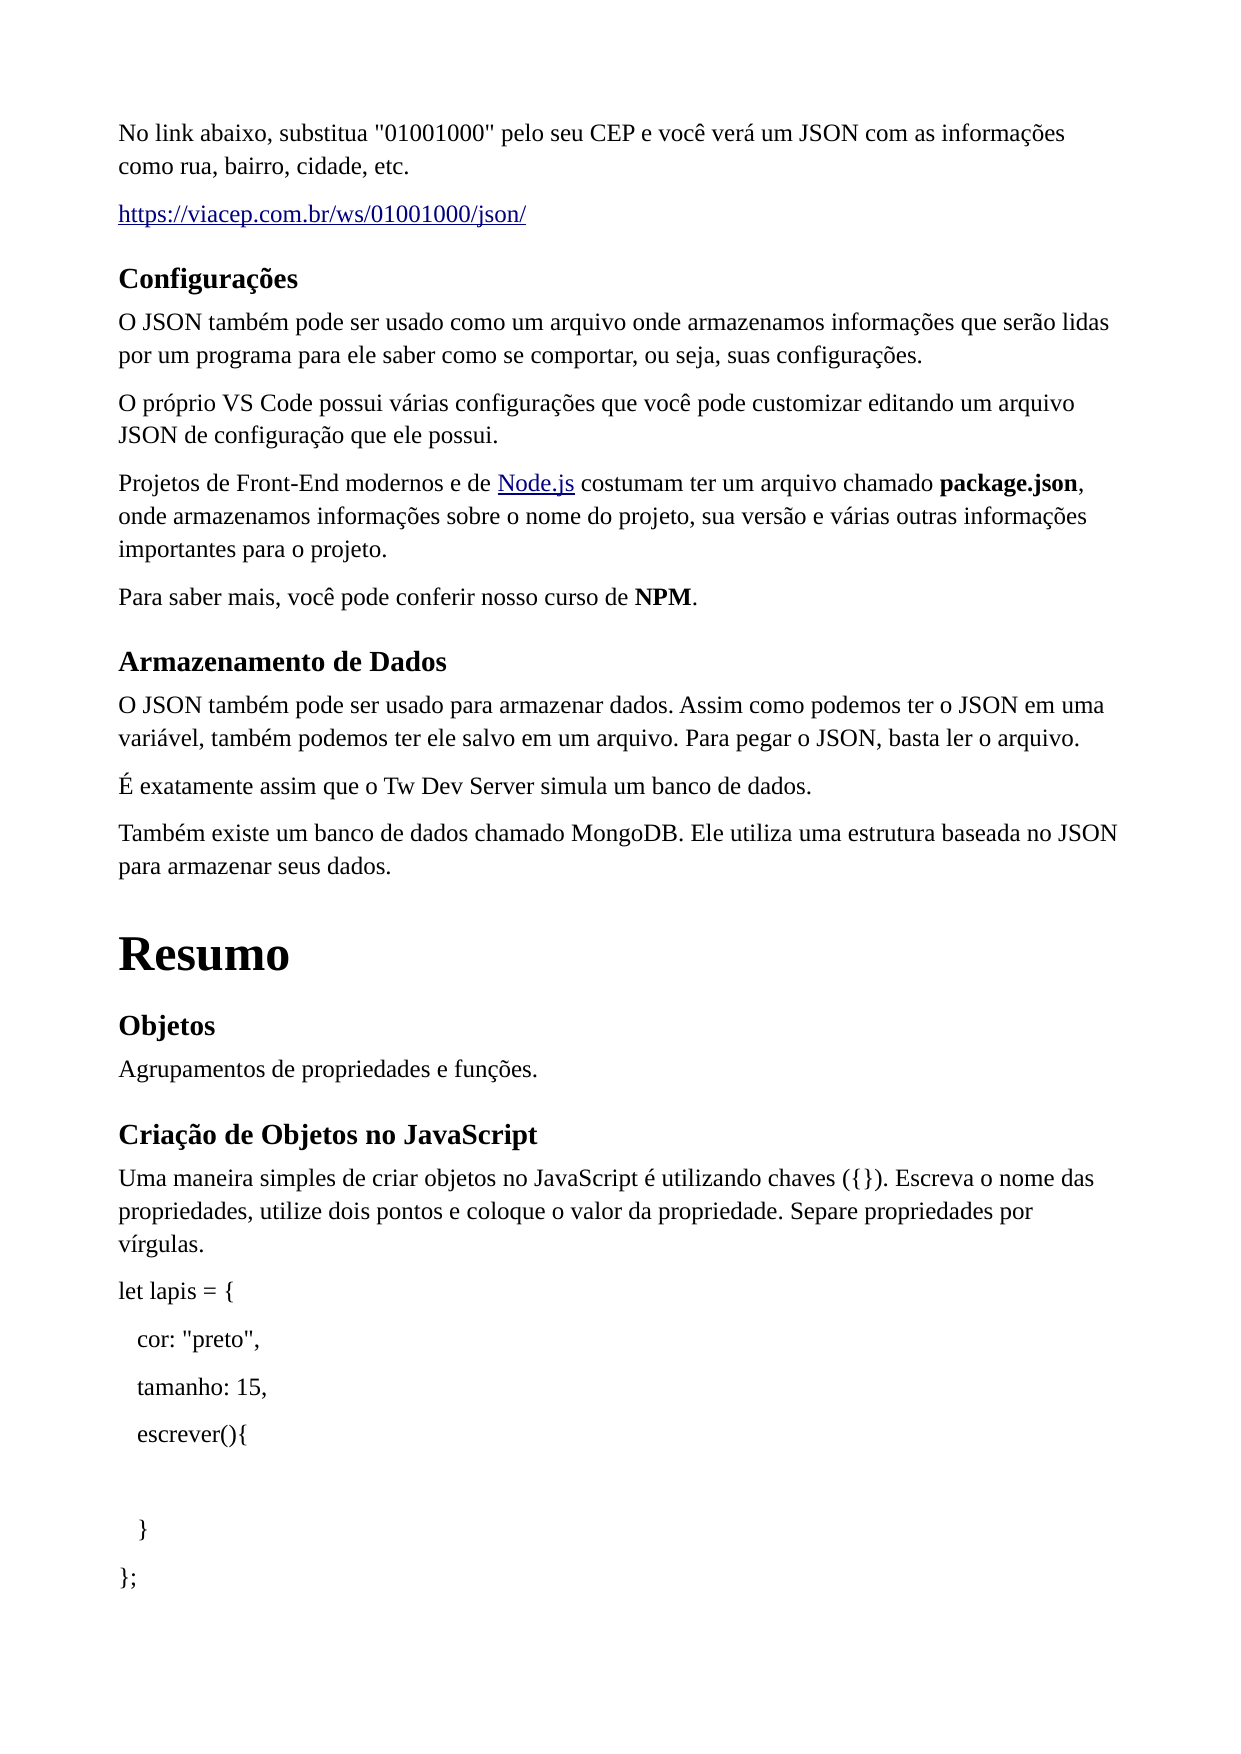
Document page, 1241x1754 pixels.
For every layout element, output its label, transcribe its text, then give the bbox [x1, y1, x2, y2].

text Para saber mais, você pode conferir nosso curso de NPM. [118, 582, 1122, 611]
text O próprio VS Code possui várias configurações que você pode customizar editando um arquivo JSON de configuração que ele possui. [118, 388, 1122, 449]
text }; [118, 1562, 1122, 1591]
text Uma maneira simples de criar objetos no JavaScript é utilizando chaves ({}). Escreva o nome das propriedades, utilize dois pontos e coloque o valor da propriedade. Separe propriedades por vírgulas. [118, 1163, 1122, 1258]
text No link abaixo, substitua "01001000" pelo seu CEP e você verá um JSON com as informações como rua, bairro, cidade, etc. [118, 118, 1122, 180]
text O JSON também pode ser usado para armazenar dados. Assim como podemos ter o JSON em uma variável, também podemos ter ele salvo em um arquivo. Para pegar o JSON, basta ler o arquivo. [118, 690, 1122, 752]
text https://viacep.com.br/ws/01001000/json/ [118, 199, 1122, 227]
subtitle Objetos [118, 1008, 1122, 1042]
text escrever(){ [118, 1419, 1122, 1448]
text tamanho: 15, [118, 1372, 1122, 1400]
text É exatamente assim que o Tw Dev Server simula um banco de dados. [118, 771, 1122, 799]
subtitle Criação de Objetos no JavaScript [118, 1117, 1122, 1150]
text } [118, 1514, 1122, 1543]
subtitle Configurações [118, 261, 1122, 294]
text O JSON também pode ser usado como um arquivo onde armazenamos informações que serão lidas por um programa para ele saber como se comportar, ou seja, suas configurações. [118, 307, 1122, 369]
text Agrupamentos de propriedades e funções. [118, 1054, 1122, 1083]
subtitle Armazenamento de Dados [118, 644, 1122, 678]
subtitle Resumo [118, 924, 1122, 981]
text Também existe um banco de dados chamado MongoDB. Ele utiliza uma estrutura baseada no JSON para armazenar seus dados. [118, 818, 1122, 880]
text Projetos de Front-End modernos e de Node.js costumam ter um arquivo chamado package.json, onde armazenamos informações sobre o nome do projeto, sua versão e várias outras informações importantes para o projeto. [118, 468, 1122, 563]
text let lapis = { [118, 1276, 1122, 1305]
text cor: "preto", [118, 1324, 1122, 1353]
